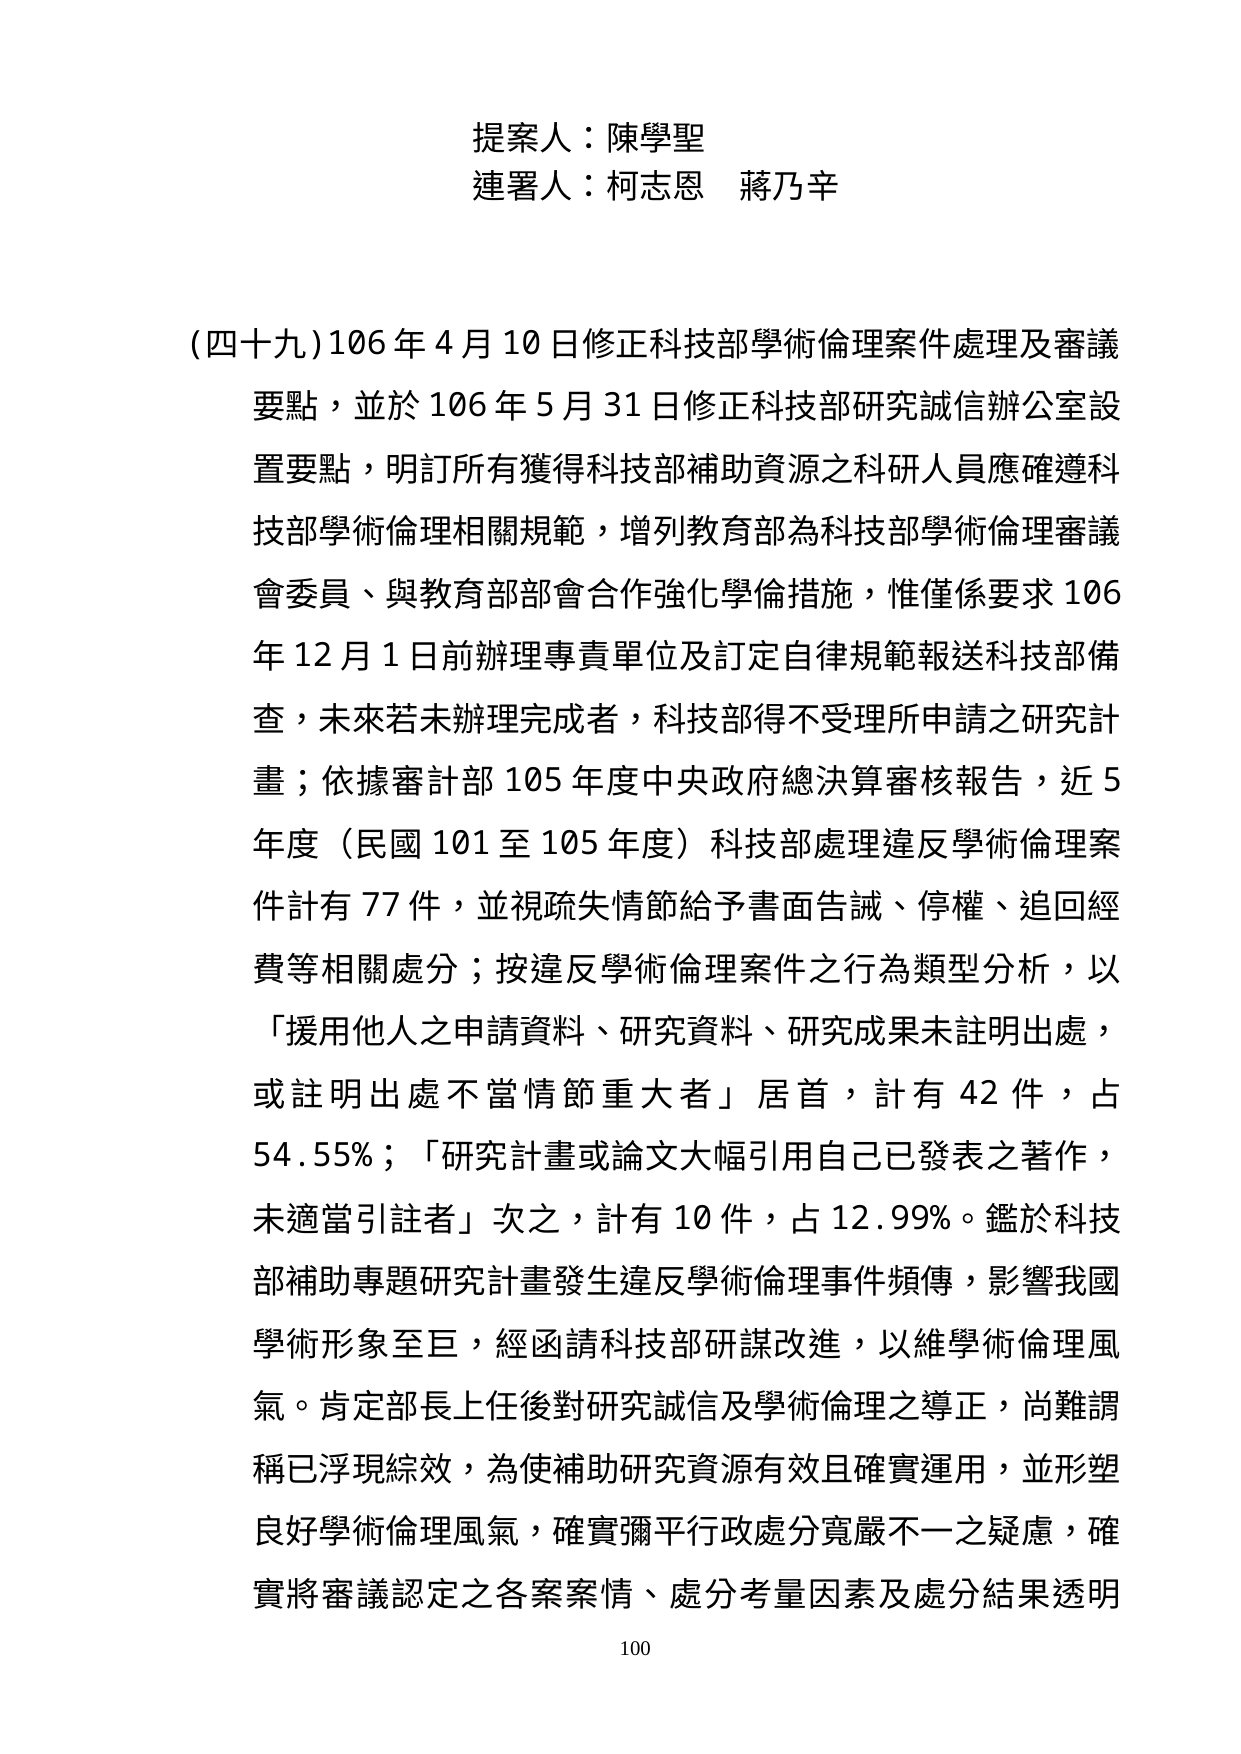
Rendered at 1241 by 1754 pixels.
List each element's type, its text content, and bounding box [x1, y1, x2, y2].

text 提案人：陳學聖 [473, 112, 1122, 160]
text 連署人：柯志恩 蔣乃辛 [473, 160, 1122, 208]
text (四十九)106年4月10日修正科技部學術倫理案件處理及審議要點，並於106年5月31日修正科技部研究誠信辦公室設置要點，明訂所有獲得科技部補助資源之科研人員應確遵科技部學術倫理相關規範，增列教育部為科技部學術倫理審議會委員、與教育部部會合作強化學倫措施，惟僅係要求106年12月1日前辦理專責單位及訂定自律規範報送科技部備查，未來若未辦理完成者，科技部得不受理所申請之研究計畫；依據審計部105年度中央政府總決算審核報告，近5年度（民國101至105年度）科技部處理違反學術倫理案件計有77件，並視疏失情節給予書面告誡、停權、追回經費等相關處分；按違反學術倫理案件之行為類型分析，以「援用他人之申請資料、研究資料、研究成果未註明出處，或註明出處不當情節重大者」居首，計有42件，占54.55%；「研究計畫或論文大幅引用自己已發表之著作，未適當引註者」次之，計有10件，占12.99%。鑑於科技部補助專題研究計畫發生違反學術倫理事件頻傳，影響我國學術形象至巨，經函請科技部研謀改進，以維學術倫理風氣。肯定部長上任後對研究誠信及學術倫理之導正，尚難謂稱已浮現綜效，為使補助研究資源有效且確實運用，並形塑良好學術倫理風氣，確實彌平行政處分寬嚴不一之疑慮，確實將審議認定之各案案情、處分考量因素及處分結果透明 [185, 300, 1122, 1612]
